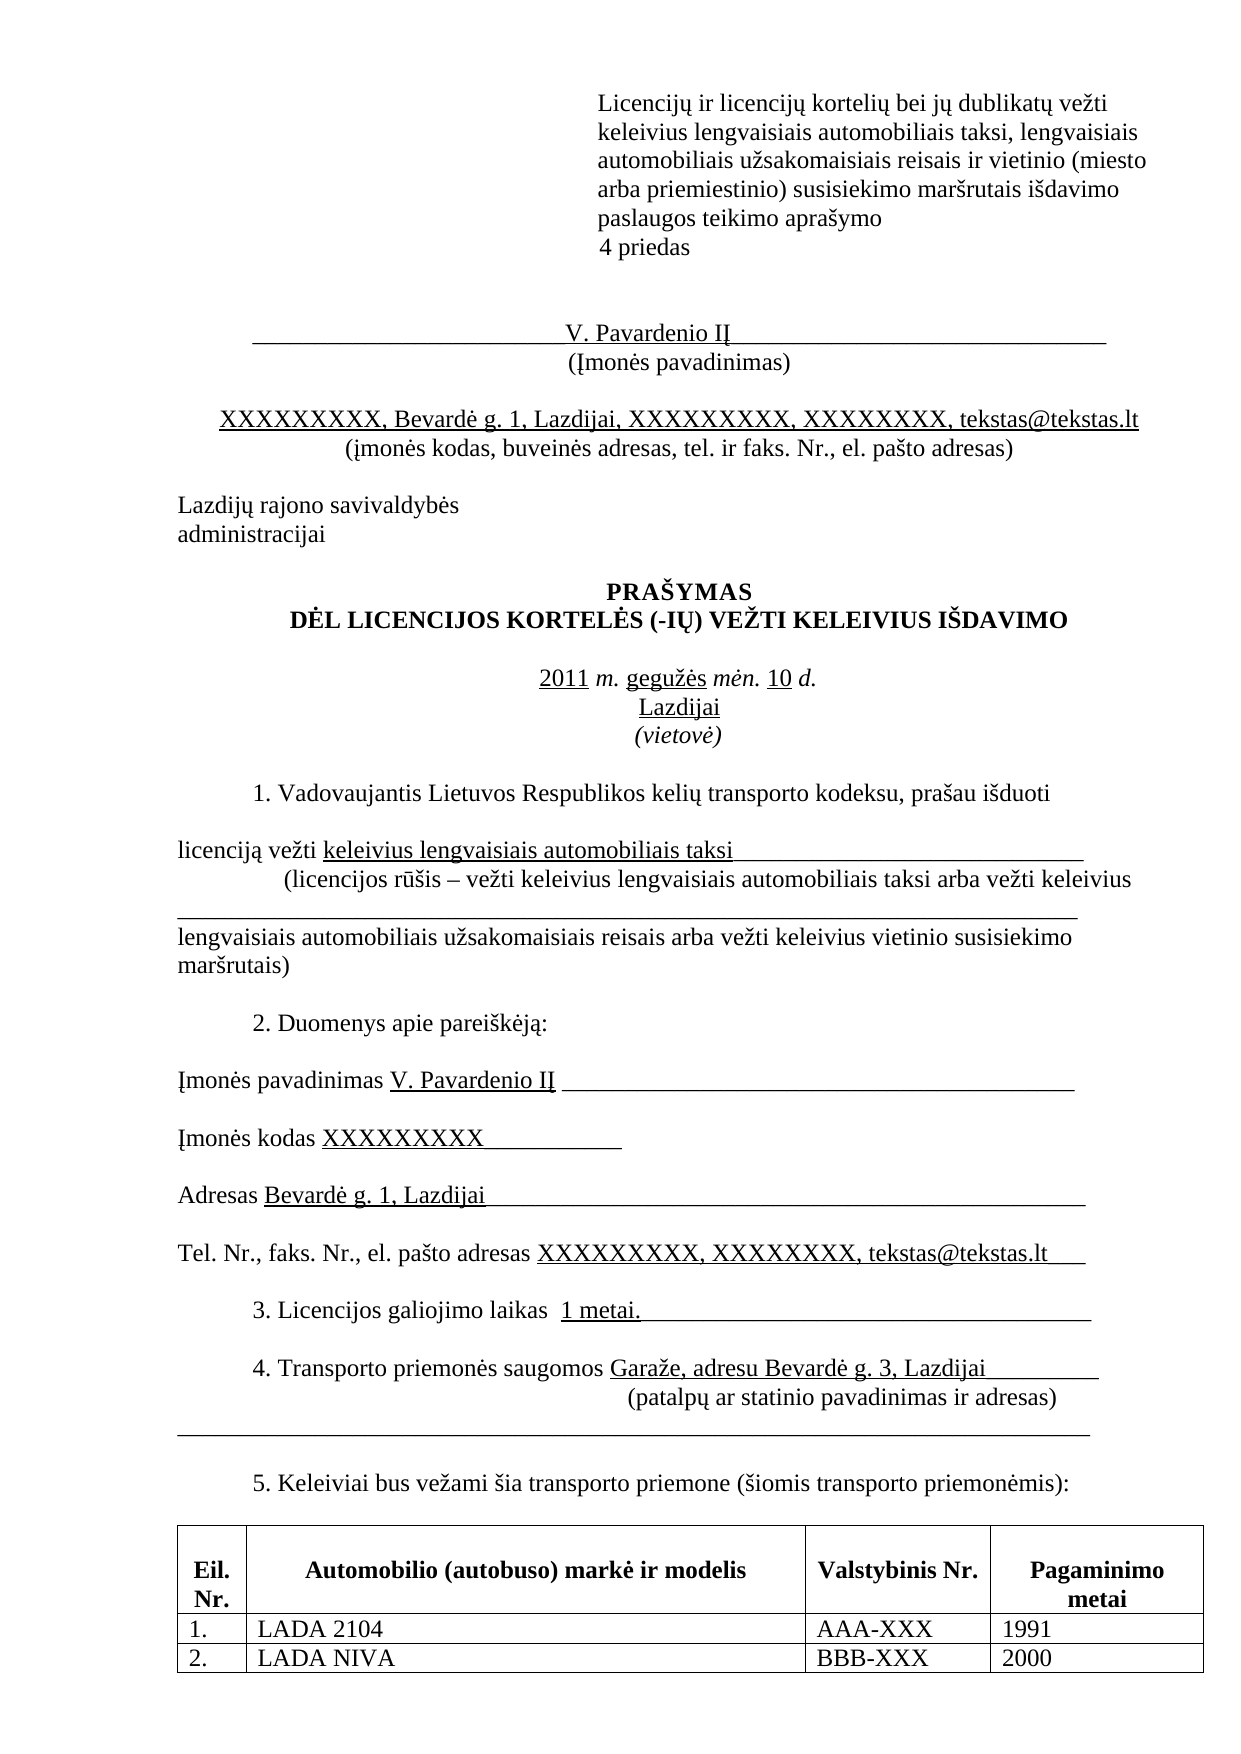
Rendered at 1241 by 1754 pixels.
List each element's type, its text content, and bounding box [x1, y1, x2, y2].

table_header Valstybinis Nr. [806, 1526, 990, 1613]
text 2. Duomenys apie pareiškėją: [177, 1008, 1181, 1037]
text Adresas Bevardė g. 1, Lazdijai________________________________________________ [177, 1180, 1181, 1209]
table_header Eil. Nr. [178, 1526, 246, 1613]
text administracijai [177, 519, 1181, 548]
text ________________________________________________________________________ [177, 893, 1181, 922]
table_header Pagaminimo metai [991, 1526, 1203, 1613]
text (Įmonės pavadinimas) [177, 347, 1181, 375]
table_cell AAA-XXX [806, 1614, 990, 1642]
table_cell BBB-XXX [806, 1644, 990, 1672]
table_cell 2000 [991, 1644, 1203, 1672]
text Įmonės kodas XXXXXXXXX___________ [177, 1123, 1181, 1152]
text _________________________V. Pavardenio IĮ______________________________ [177, 318, 1181, 347]
text Licencijų ir licencijų kortelių bei jų dublikatų vežti keleivius lengvaisiais automobiliais taksi, lengvaisiais automobiliais užsakomaisiais reisais ir vietinio (miesto arba priemiestinio) susisiekimo maršrutais išdavimo paslaugos teikimo aprašymo [597, 88, 1181, 232]
text lengvaisiais automobiliais užsakomaisiais reisais arba vežti keleivius vietinio susisiekimo maršrutais) [177, 922, 1181, 979]
table_cell 2. [178, 1644, 246, 1672]
text (vietovė) [177, 720, 1181, 749]
table_cell 1991 [991, 1614, 1203, 1642]
text (licencijos rūšis – vežti keleivius lengvaisiais automobiliais taksi arba vežti keleivius [177, 864, 1181, 893]
text 2011 m. gegužės mėn. 10 d. [177, 663, 1181, 692]
table_cell 1. [178, 1614, 246, 1642]
text (įmonės kodas, buveinės adresas, tel. ir faks. Nr., el. pašto adresas) [177, 433, 1181, 462]
text 3. Licencijos galiojimo laikas 1 metai.____________________________________ [177, 1295, 1181, 1324]
text XXXXXXXXX, Bevardė g. 1, Lazdijai, XXXXXXXXX, XXXXXXXX, tekstas@tekstas.lt [177, 404, 1181, 433]
text licenciją vežti keleivius lengvaisiais automobiliais taksi____________________________ [177, 835, 1181, 864]
text (patalpų ar statinio pavadinimas ir adresas) [552, 1382, 1181, 1410]
text Lazdijų rajono savivaldybės [177, 490, 1181, 519]
text DĖL LICENCIJOS KORTELĖS (-IŲ) VEŽTI KELEIVIUS IŠDAVIMO [177, 605, 1181, 634]
text 5. Keleiviai bus vežami šia transporto priemone (šiomis transporto priemonėmis): [177, 1468, 1181, 1497]
text Įmonės pavadinimas V. Pavardenio IĮ _________________________________________ [177, 1065, 1181, 1094]
table_cell LADA NIVA [247, 1644, 805, 1672]
table_cell LADA 2104 [247, 1614, 805, 1642]
table_header Automobilio (autobuso) markė ir modelis [247, 1526, 805, 1613]
text Lazdijai [177, 692, 1181, 720]
text 4 priedas [599, 232, 1181, 260]
text _________________________________________________________________________ [177, 1410, 1181, 1439]
text PRAŠYMAS [177, 577, 1181, 605]
text Tel. Nr., faks. Nr., el. pašto adresas XXXXXXXXX, XXXXXXXX, tekstas@tekstas.lt___ [177, 1238, 1181, 1267]
text 1. Vadovaujantis Lietuvos Respublikos kelių transporto kodeksu, prašau išduoti [177, 778, 1181, 807]
text 4. Transporto priemonės saugomos Garaže, adresu Bevardė g. 3, Lazdijai_________ [177, 1353, 1181, 1382]
